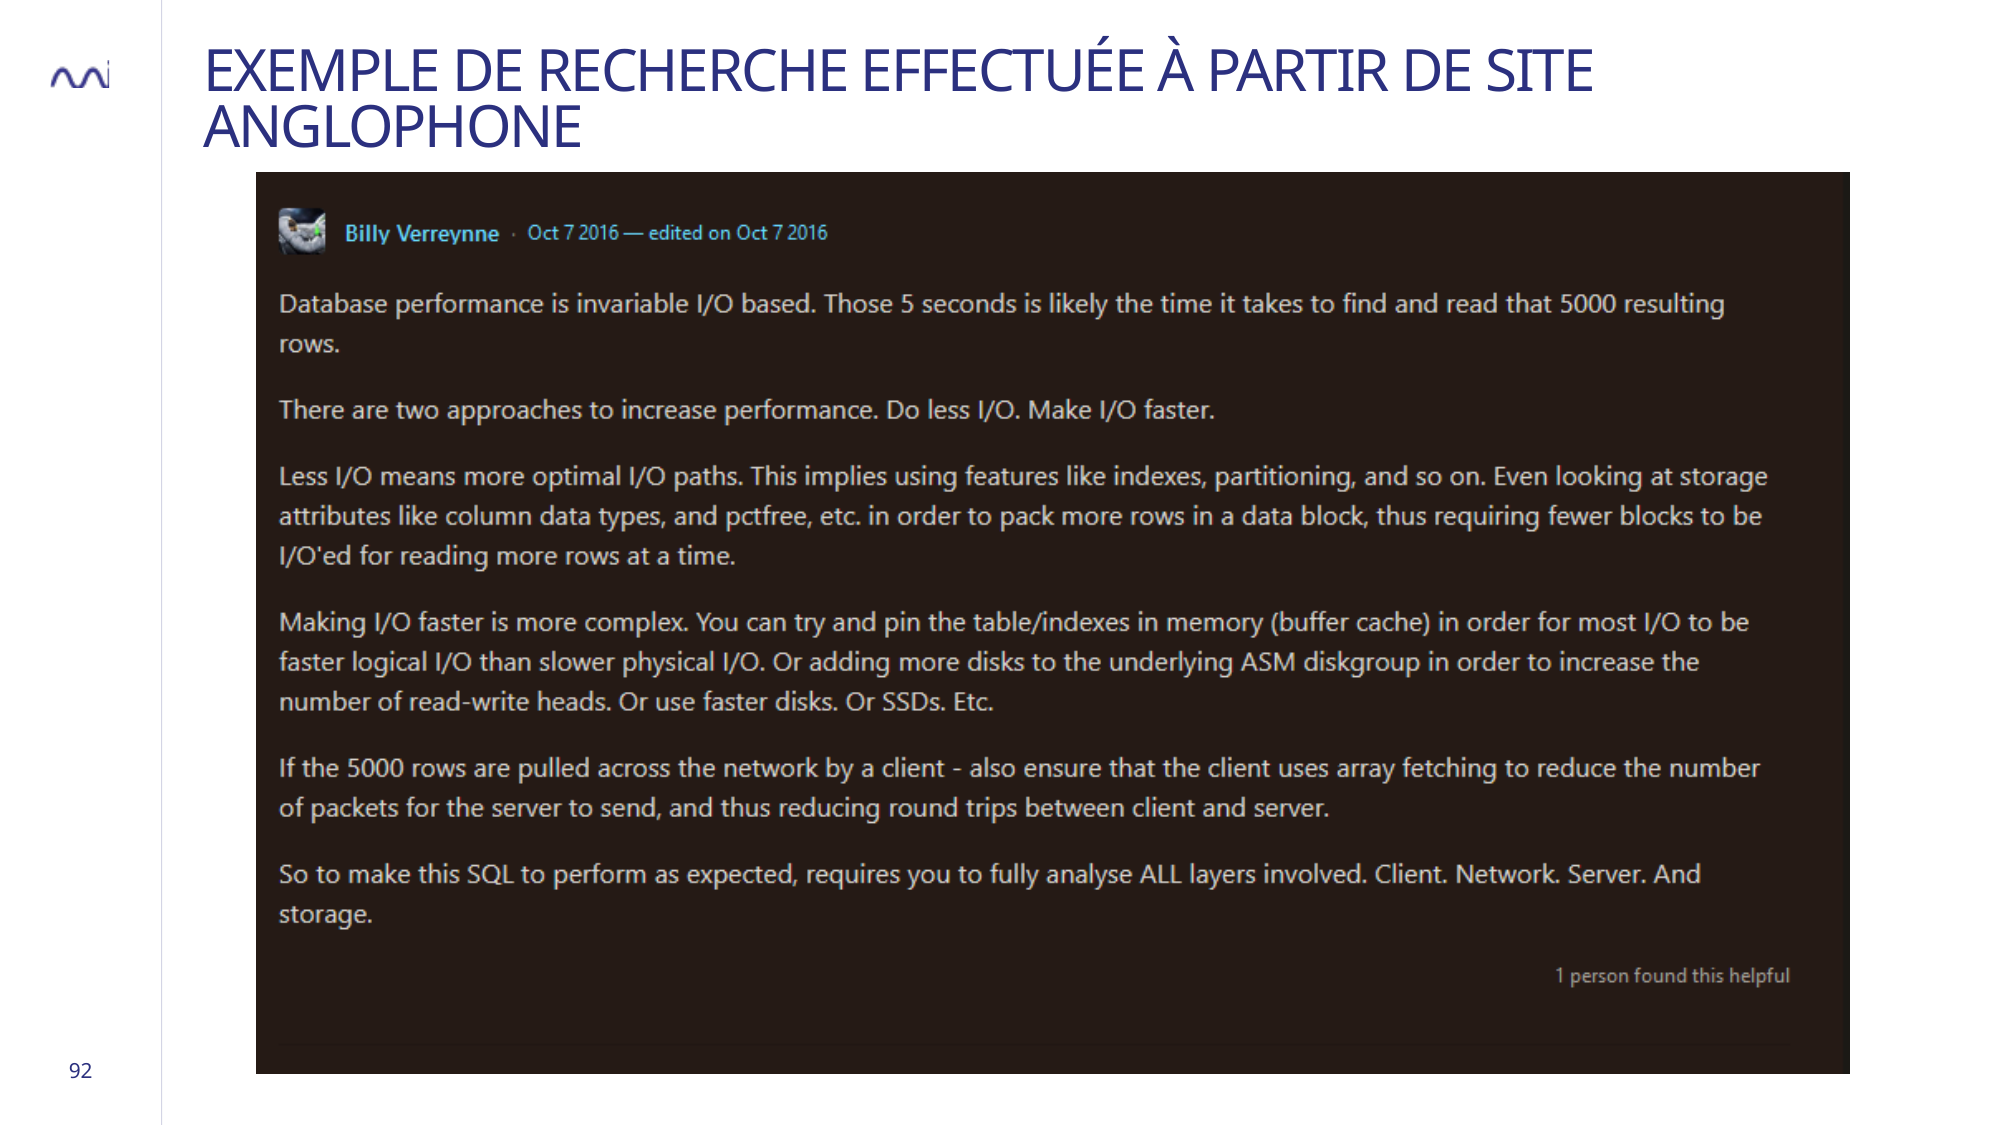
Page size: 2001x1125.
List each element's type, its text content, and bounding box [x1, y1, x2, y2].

text_box 92 [38, 1052, 123, 1091]
text_box EXEMPLE DE RECHERCHE EFFECTUÉE À PARTIR DE SITE ANGLOPHONE [203, 15, 1903, 173]
picture [256, 172, 1850, 1074]
